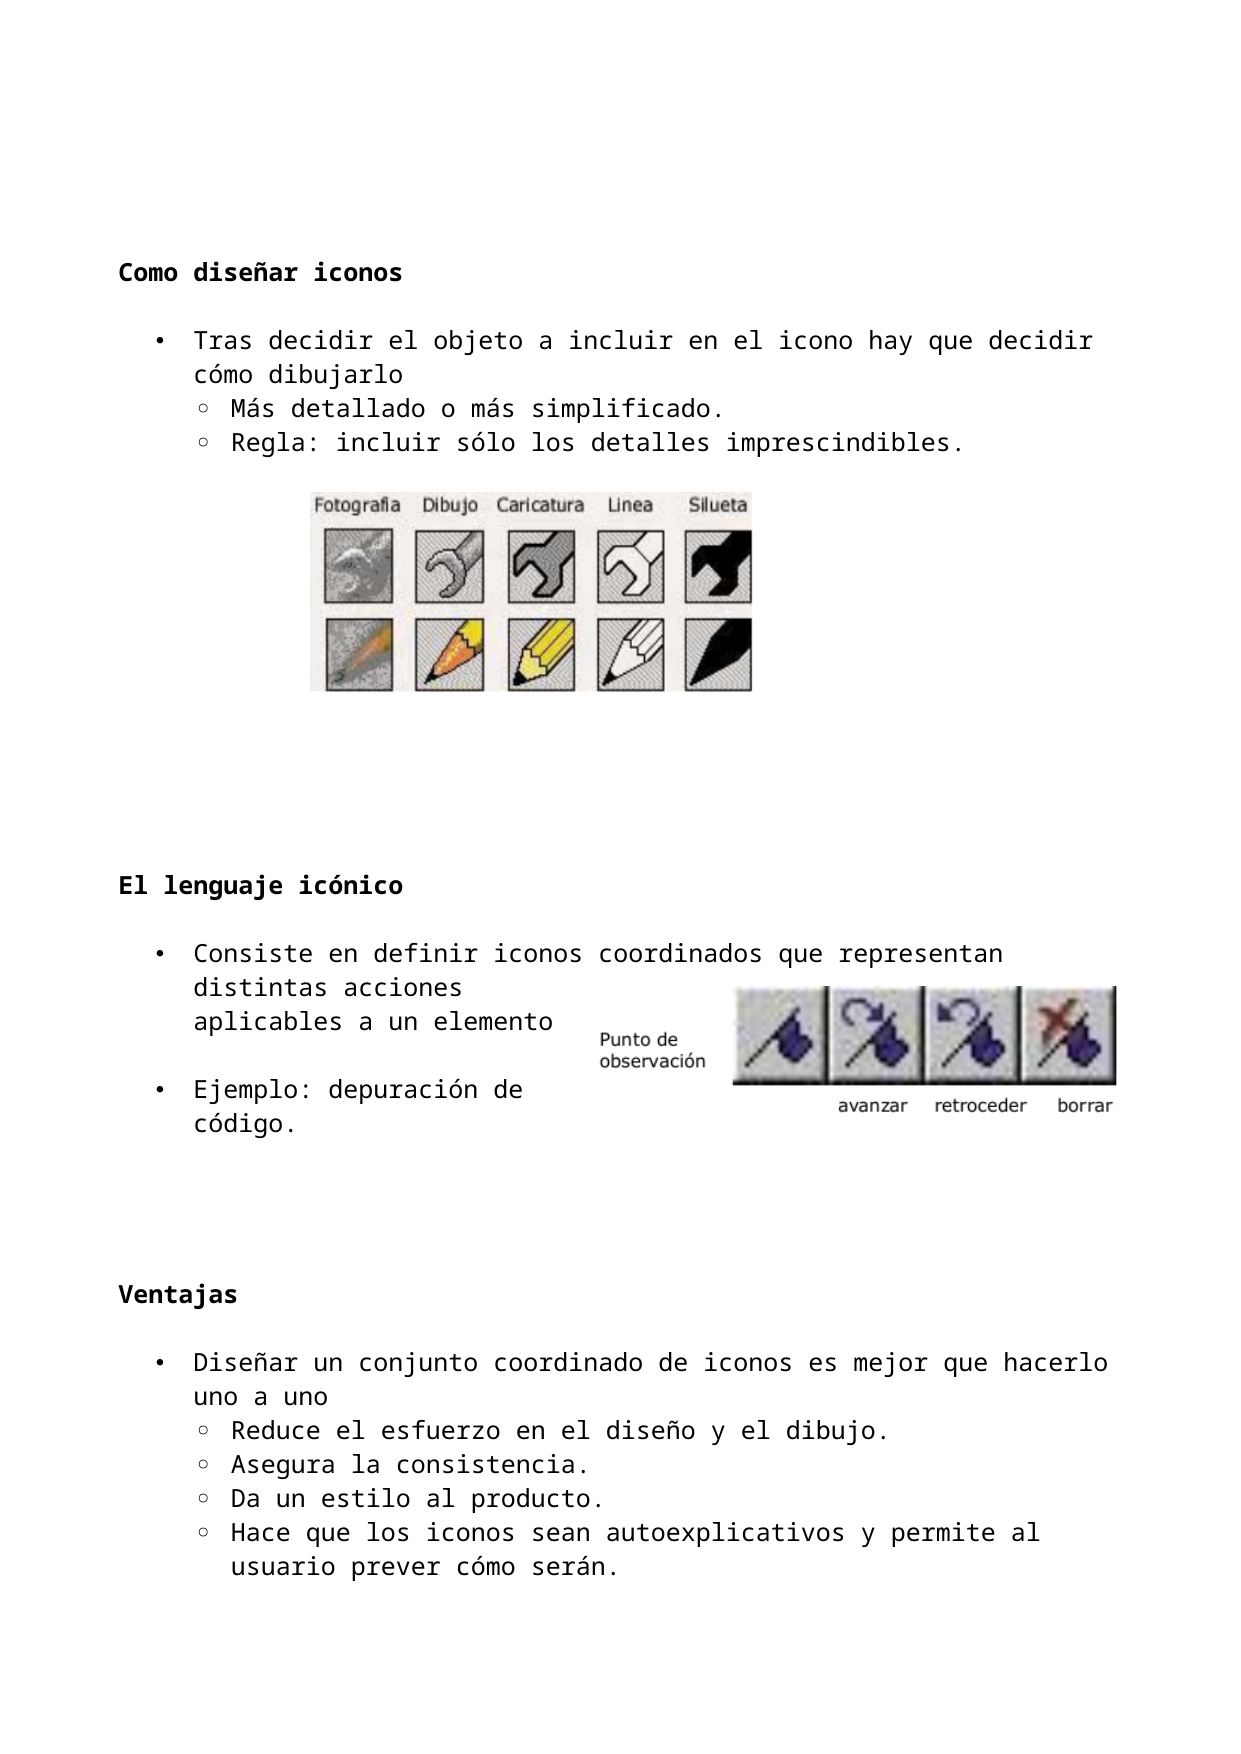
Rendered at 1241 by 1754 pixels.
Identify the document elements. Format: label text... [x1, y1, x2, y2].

list Consiste en definir iconos coordinados que representan distintas acciones aplicables a un elemento [156, 936, 1122, 1038]
list Asegura la consistencia. [193, 1447, 1122, 1481]
picture [597, 986, 1117, 1113]
list Reduce el esfuerzo en el diseño y el dibujo. [193, 1412, 1122, 1447]
list Ejemplo: depuración de código. [156, 1072, 1122, 1140]
text El lenguaje icónico [118, 867, 1122, 902]
list Tras decidir el objeto a incluir en el icono hay que decidir cómo dibujarlo [156, 322, 1122, 391]
picture [309, 492, 755, 694]
list Diseñar un conjunto coordinado de iconos es mejor que hacerlo uno a uno [156, 1344, 1122, 1412]
list Más detallado o más simplificado. [193, 391, 1122, 425]
text Ventajas [118, 1276, 1122, 1310]
list Da un estilo al producto. [193, 1481, 1122, 1515]
text Como diseñar iconos [118, 254, 1122, 288]
list Regla: incluir sólo los detalles imprescindibles. [193, 425, 1122, 459]
list Hace que los iconos sean autoexplicativos y permite al usuario prever cómo serán. [193, 1515, 1122, 1583]
